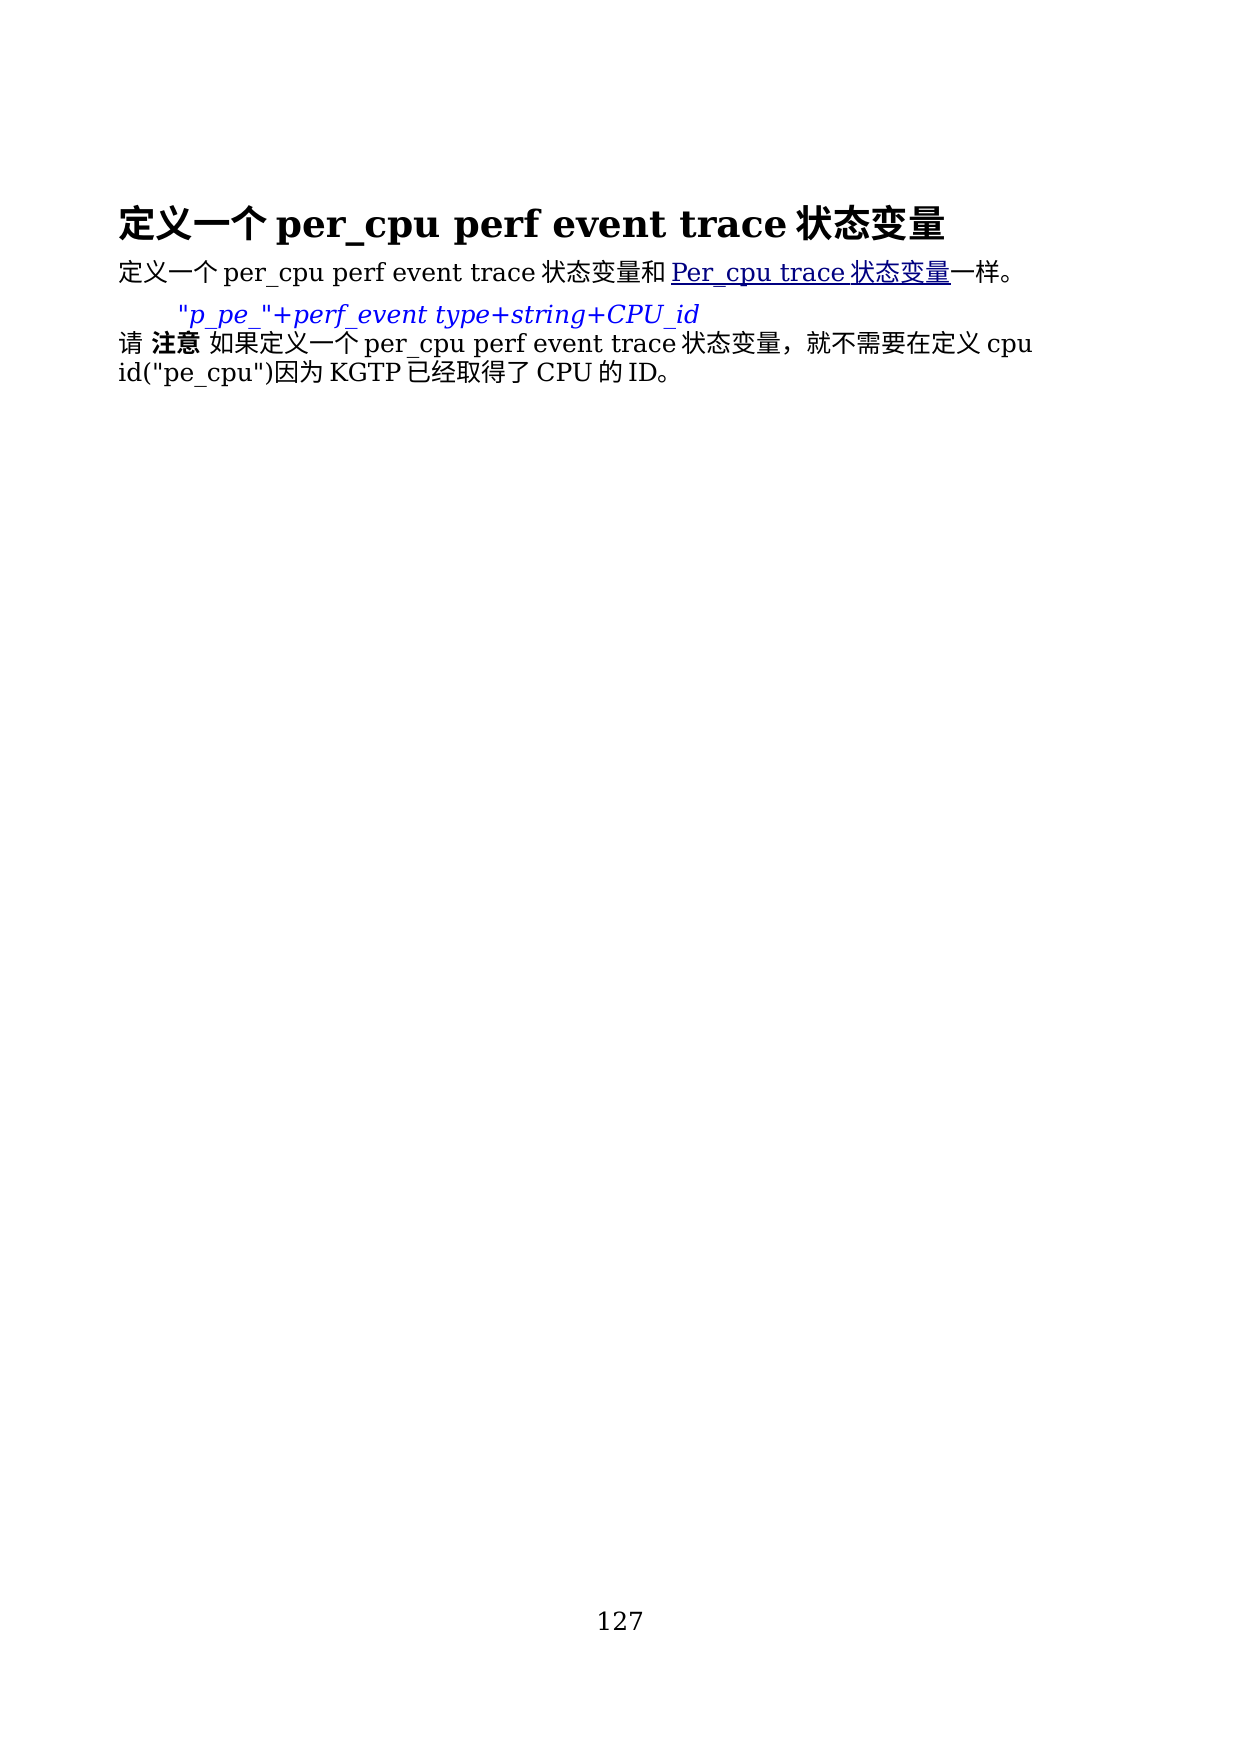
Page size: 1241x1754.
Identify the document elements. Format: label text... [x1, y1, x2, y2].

text "p_pe_"+perf_event type+string+CPU_id [177, 300, 1063, 329]
subtitle 定义一个per_cpu perf event trace状态变量 [118, 202, 1122, 246]
text 定义一个per_cpu perf event trace状态变量和Per_cpu trace状态变量一样。 [118, 258, 1122, 287]
text 请 注意 如果定义一个per_cpu perf event trace状态变量，就不需要在定义cpu id("pe_cpu")因为KGTP已经取得了CPU的ID。 [118, 329, 1122, 387]
